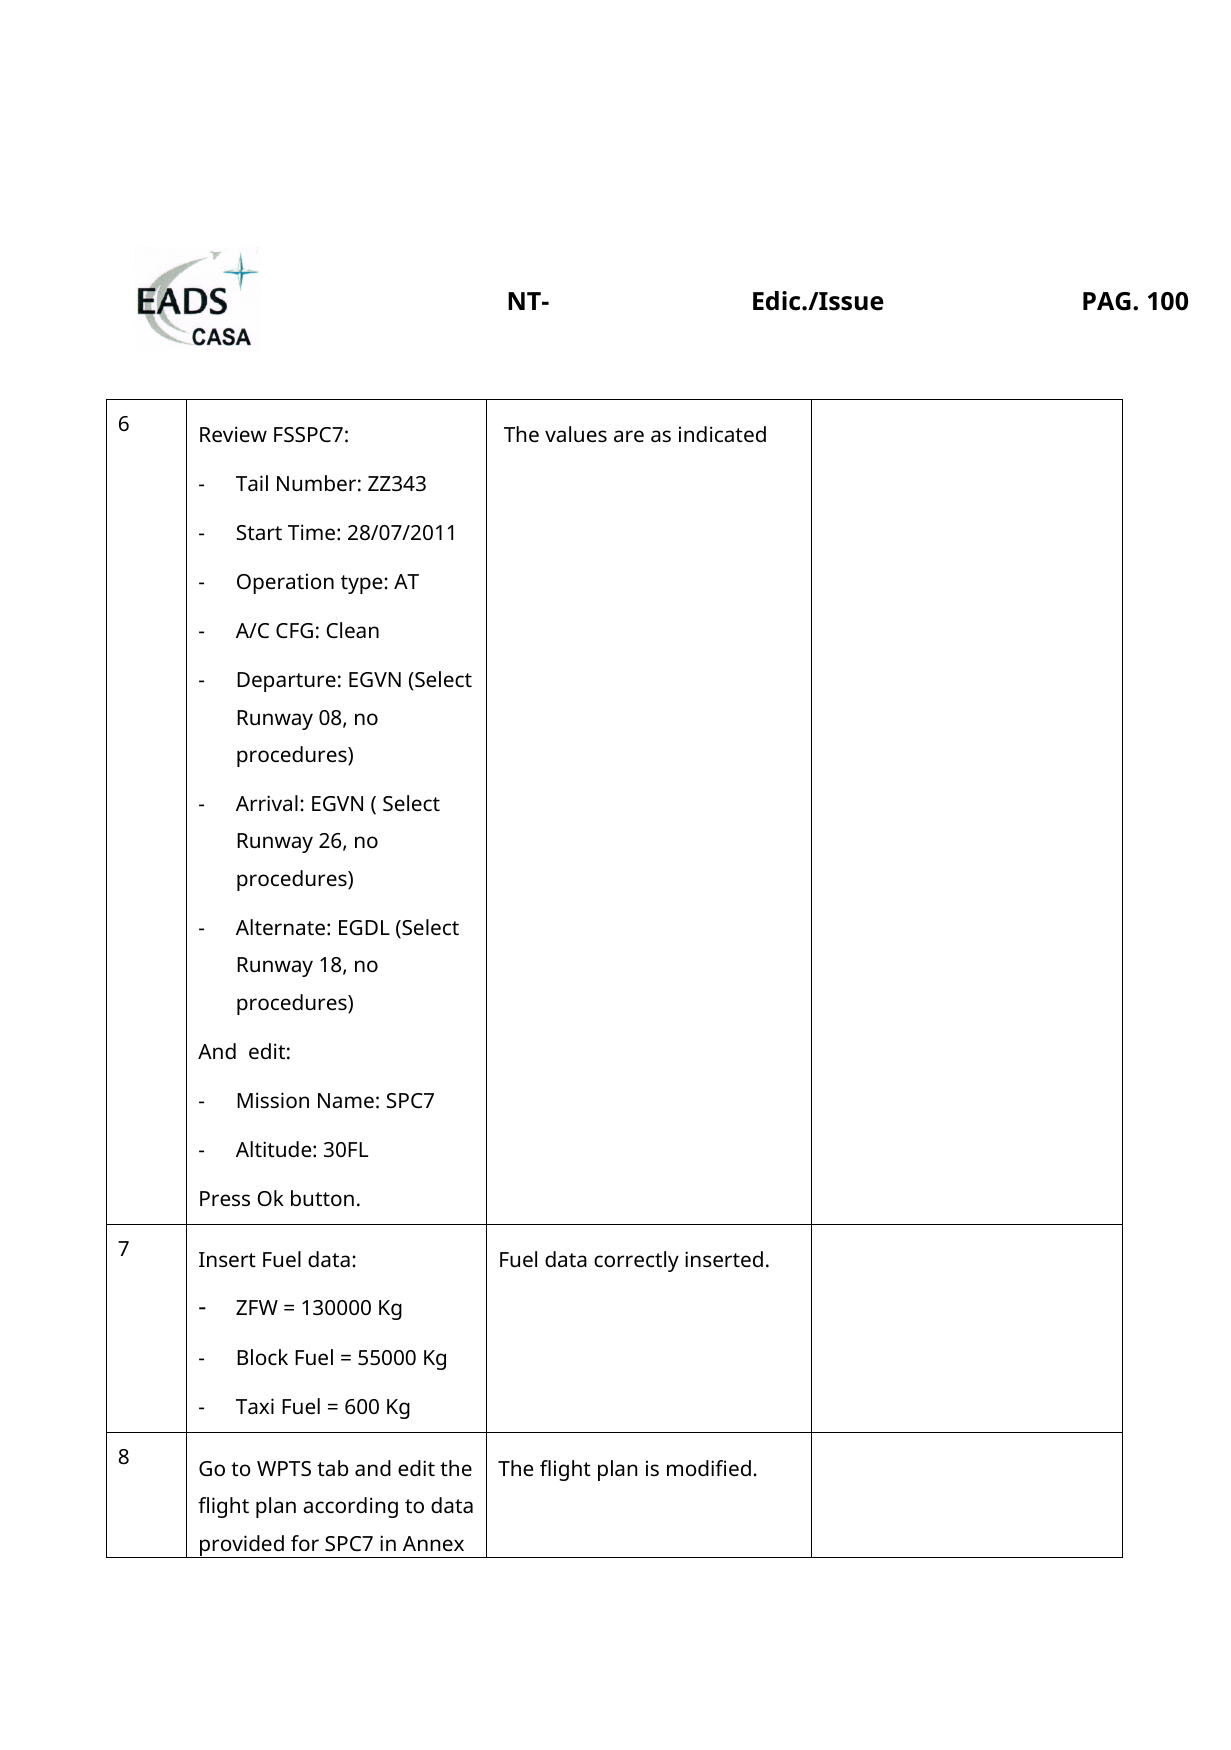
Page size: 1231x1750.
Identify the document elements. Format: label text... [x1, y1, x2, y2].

table_cell The values are as indicated [487, 400, 811, 1224]
table_cell [812, 400, 1122, 1224]
table_cell [812, 1433, 1122, 1557]
table_cell [812, 1225, 1122, 1432]
picture [134, 247, 261, 350]
table_cell Insert Fuel data: ZFW = 130000 Kg Block Fuel = 55000 Kg Taxi Fuel = 600 Kg [187, 1225, 486, 1432]
table_cell The flight plan is modified. [487, 1433, 811, 1557]
table_cell 8 [107, 1433, 186, 1557]
table_cell Fuel data correctly inserted. [487, 1225, 811, 1432]
table_cell Go to WPTS tab and edit the flight plan according to data provided for SPC7 in Annex [187, 1433, 486, 1557]
table_cell 6 [107, 400, 186, 1224]
table_cell 7 [107, 1225, 186, 1432]
table_cell Review FSSPC7: Tail Number: ZZ343 Start Time: 28/07/2011 Operation type: AT A/C CFG: Clean Departure: EGVN (Select Runway 08, no procedures) Arrival: EGVN ( Select Runway 26, no procedures) Alternate: EGDL (Select Runway 18, no procedures) And edit: Mission Name: SPC7 Altitude: 30FL Press Ok button. [187, 400, 486, 1224]
